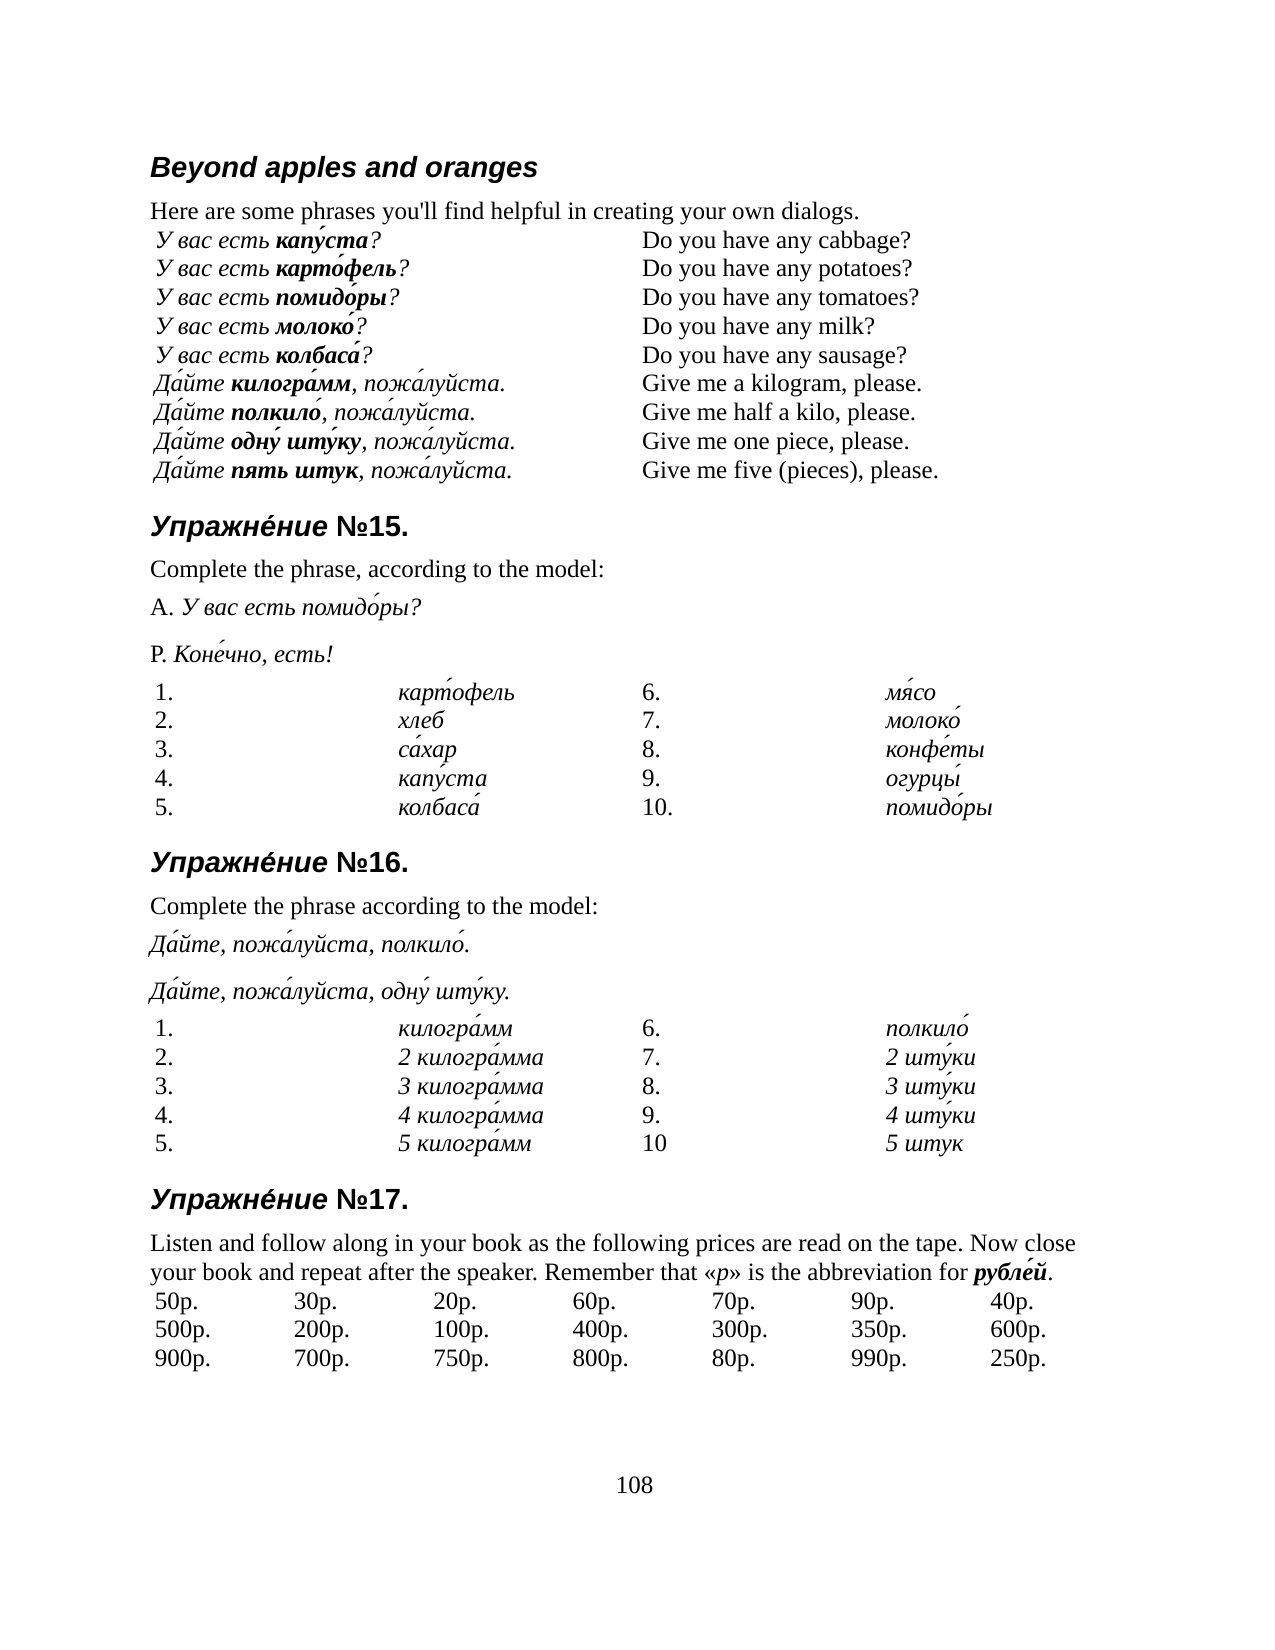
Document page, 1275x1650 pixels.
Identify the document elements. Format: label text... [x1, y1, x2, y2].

table_cell 5 штук [881, 1129, 1125, 1157]
table_cell Do you have any milk? [638, 311, 1125, 340]
table_cell 8. [638, 734, 881, 763]
subtitle Beyond apples and oranges [150, 150, 1125, 183]
table_cell 7. [638, 1042, 881, 1071]
table_cell Give me five (pieces), please. [638, 455, 1125, 483]
text Complete the phrase according to the model: [150, 891, 1125, 920]
table_cell 4. [150, 1100, 394, 1128]
table_cell са́хар [394, 734, 637, 763]
table_cell 10. [638, 792, 881, 820]
table_header У вас есть капу́ста? [150, 225, 637, 253]
table_cell Do you have any potatoes? [638, 254, 1125, 282]
table_cell 5 килогра́мм [394, 1129, 637, 1157]
text А. У вас есть помидо́ры? [150, 592, 1125, 621]
table_header 1. [150, 1014, 394, 1042]
table_cell 300р. [707, 1315, 846, 1343]
table_cell 9. [638, 1100, 881, 1128]
table_header 30р. [289, 1286, 428, 1314]
table_cell 9. [638, 763, 881, 792]
table_cell 10 [638, 1129, 881, 1157]
table_header 70р. [707, 1286, 846, 1314]
table_cell капу́ста [394, 763, 637, 792]
table_cell 2. [150, 705, 394, 734]
table_cell 8. [638, 1071, 881, 1100]
subtitle Упражне́ние №15. [150, 508, 1125, 542]
table_cell конфе́ты [881, 734, 1125, 763]
table_cell У вас есть карто́фель? [150, 254, 637, 282]
table_cell 990р. [846, 1343, 986, 1372]
table_cell 3. [150, 734, 394, 763]
table_cell 3. [150, 1071, 394, 1100]
table_cell 900р. [150, 1343, 289, 1372]
table_cell Да́йте пять штук, пожа́луйста. [150, 455, 637, 483]
table_cell 700р. [289, 1343, 428, 1372]
table_cell Do you have any sausage? [638, 340, 1125, 368]
table_cell 4 килогра́мма [394, 1100, 637, 1128]
table_cell 7. [638, 705, 881, 734]
table_cell 350р. [846, 1315, 986, 1343]
table_cell Give me half a kilo, please. [638, 397, 1125, 426]
table_cell Да́йте полкило́, пожа́луйста. [150, 397, 637, 426]
table_cell 750р. [429, 1343, 568, 1372]
table_cell Do you have any tomatoes? [638, 282, 1125, 311]
table_cell 250р. [986, 1343, 1125, 1372]
text Да́йте, пожа́луйста, полкило́. [150, 929, 1125, 958]
table_header Do you have any cabbage? [638, 225, 1125, 253]
table_cell 3 килогра́мма [394, 1071, 637, 1100]
table_cell 800р. [568, 1343, 707, 1372]
table_header мя́со [881, 677, 1125, 705]
subtitle Упражне́ние №16. [150, 845, 1125, 879]
table_header 40р. [986, 1286, 1125, 1314]
table_cell 500р. [150, 1315, 289, 1343]
table_cell У вас есть колбаса́? [150, 340, 637, 368]
table_cell 4. [150, 763, 394, 792]
table_cell 2 шту́ки [881, 1042, 1125, 1071]
table_cell Да́йте килогра́мм, пожа́луйста. [150, 369, 637, 397]
table_header 90р. [846, 1286, 986, 1314]
text Complete the phrase, according to the model: [150, 554, 1125, 583]
text Да́йте, пожа́луйста, одну́ шту́ку. [150, 976, 1125, 1004]
table_cell 2 килогра́мма [394, 1042, 637, 1071]
table_cell 600р. [986, 1315, 1125, 1343]
table_cell огурцы́ [881, 763, 1125, 792]
table_header карт́офель [394, 677, 637, 705]
table_header 6. [638, 1014, 881, 1042]
text Here are some phrases you'll find helpful in creating your own dialogs. [150, 196, 1125, 225]
table_cell молоко́ [881, 705, 1125, 734]
table_cell 5. [150, 792, 394, 820]
table_cell 400р. [568, 1315, 707, 1343]
table_cell У вас есть молоко́? [150, 311, 637, 340]
table_header полкило́ [881, 1014, 1125, 1042]
table_cell 3 шту́ки [881, 1071, 1125, 1100]
table_header 50р. [150, 1286, 289, 1314]
table_header 60р. [568, 1286, 707, 1314]
table_cell У вас есть помидо́ры? [150, 282, 637, 311]
table_header 6. [638, 677, 881, 705]
table_cell 100р. [429, 1315, 568, 1343]
table_header 1. [150, 677, 394, 705]
table_cell помидо́ры [881, 792, 1125, 820]
table_cell 4 шту́ки [881, 1100, 1125, 1128]
table_cell Give me a kilogram, please. [638, 369, 1125, 397]
table_cell 80р. [707, 1343, 846, 1372]
table_cell 2. [150, 1042, 394, 1071]
table_cell 5. [150, 1129, 394, 1157]
table_cell 200р. [289, 1315, 428, 1343]
text Р. Коне́чно, есть! [150, 639, 1125, 668]
table_cell Give me one piece, please. [638, 426, 1125, 455]
table_cell колбаса́ [394, 792, 637, 820]
table_header килогра́мм [394, 1014, 637, 1042]
subtitle Упражне́ние №17. [150, 1182, 1125, 1216]
table_cell хлеб [394, 705, 637, 734]
text Listen and follow along in your book as the following prices are read on the tape. Now close your book and repeat after the speaker. Remember that «р» is the abbreviation for рубле́й. [150, 1228, 1125, 1286]
table_header 20р. [429, 1286, 568, 1314]
table_cell Да́йте одну́ шту́ку, пожа́луйста. [150, 426, 637, 455]
